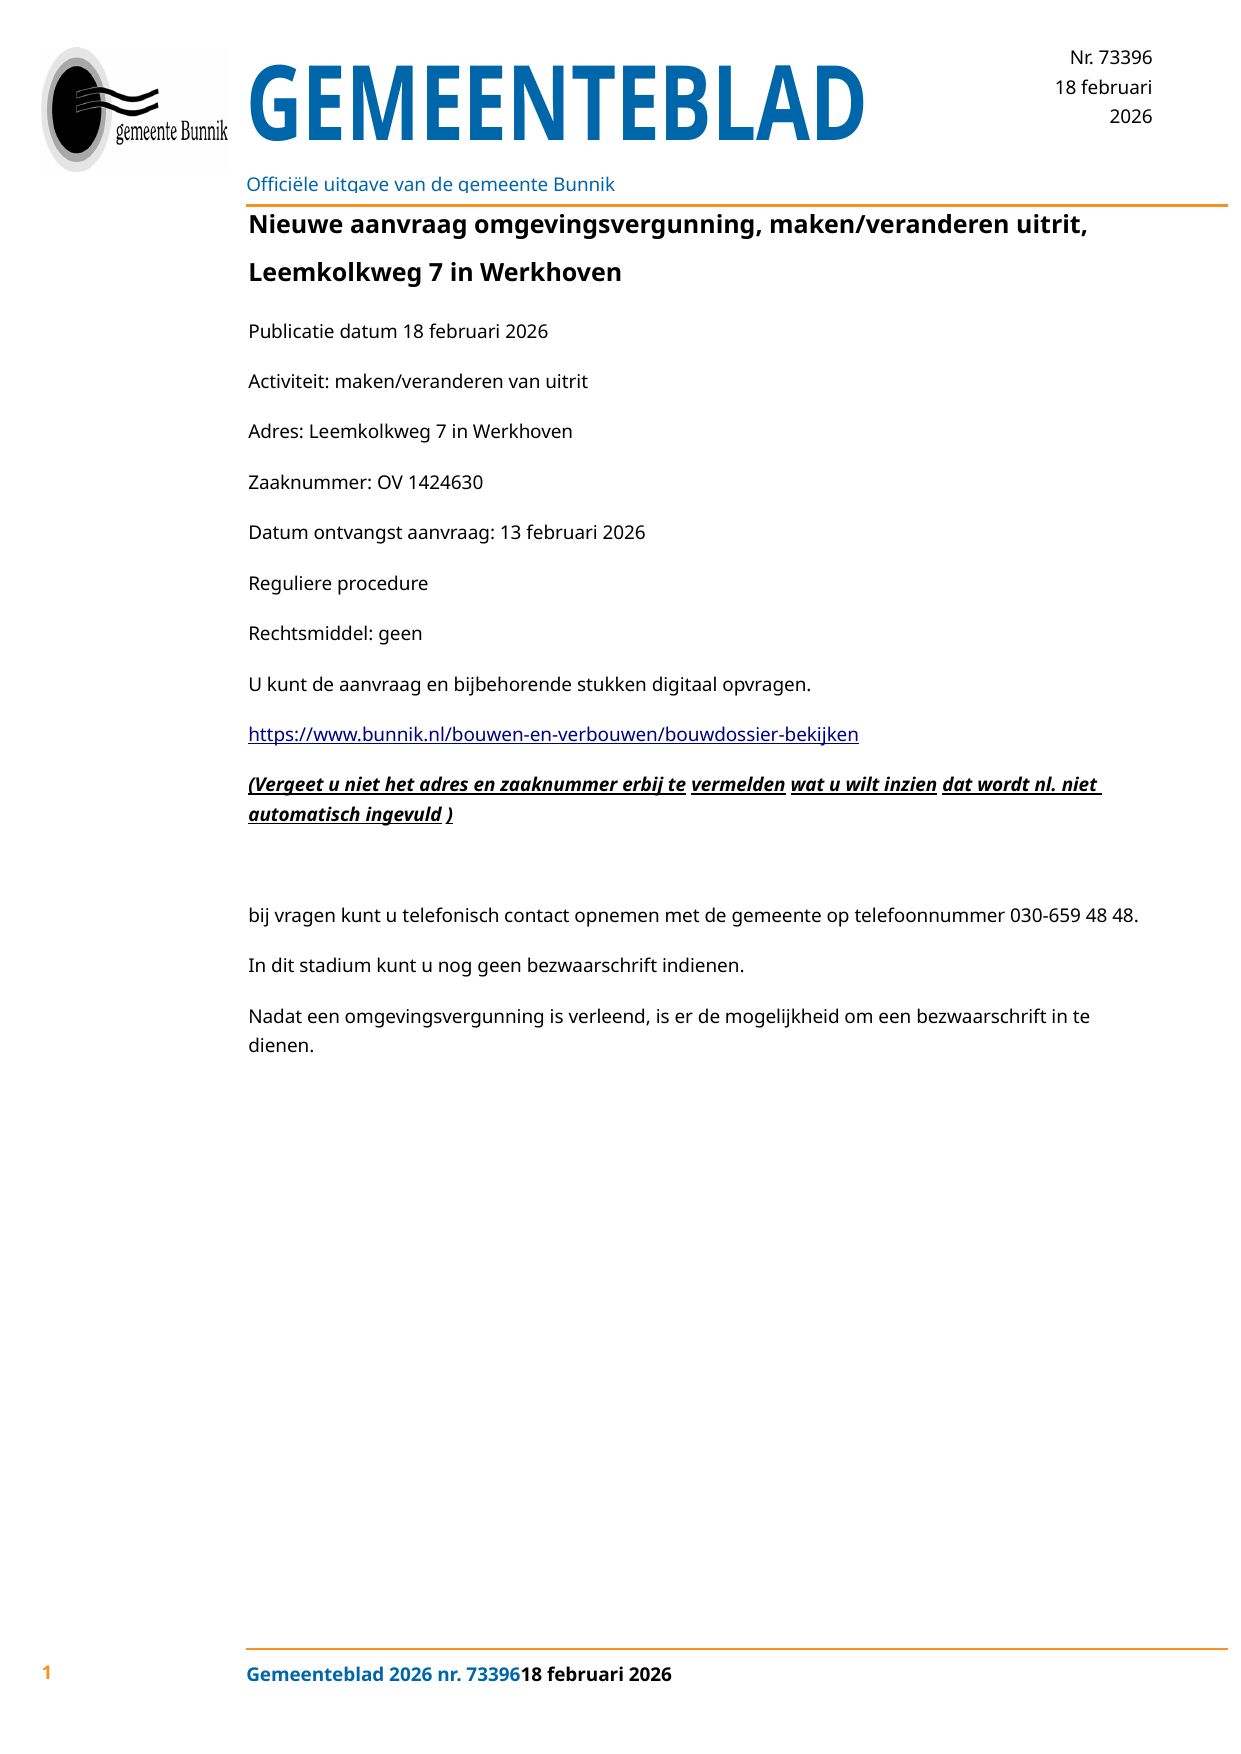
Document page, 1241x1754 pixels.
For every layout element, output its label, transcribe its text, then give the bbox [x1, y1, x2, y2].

text Publicatie datum 18 februari 2026 [248, 318, 1152, 344]
text Reguliere procedure [248, 570, 1152, 596]
text Datum ontvangst aanvraag: 13 februari 2026 [248, 519, 1152, 545]
text https://www.bunnik.nl/bouwen-en-verbouwen/bouwdossier-bekijken [248, 721, 1152, 747]
text U kunt de aanvraag en bijbehorende stukken digitaal opvragen. [248, 671, 1152, 697]
text In dit stadium kunt u nog geen bezwaarschrift indienen. [248, 952, 1152, 978]
text Adres: Leemkolkweg 7 in Werkhoven [248, 419, 1152, 444]
text Nadat een omgevingsvergunning is verleend, is er de mogelijkheid om een bezwaarschrift in te dienen. [248, 1003, 1152, 1058]
text (Vergeet u niet het adres en zaaknummer erbij te vermelden wat u wilt inzien dat wordt nl. niet automatisch ingevuld ) [248, 772, 1152, 827]
picture [41, 47, 231, 172]
text Nieuwe aanvraag omgevingsvergunning, maken/veranderen uitrit, Leemkolkweg 7 in Werkhoven [248, 207, 1152, 288]
text Rechtsmiddel: geen [248, 620, 1152, 646]
text Activiteit: maken/veranderen van uitrit [248, 368, 1152, 394]
text Zaaknummer: OV 1424630 [248, 469, 1152, 495]
text bij vragen kunt u telefonisch contact opnemen met de gemeente op telefoonnummer 030-659 48 48. [248, 902, 1152, 928]
